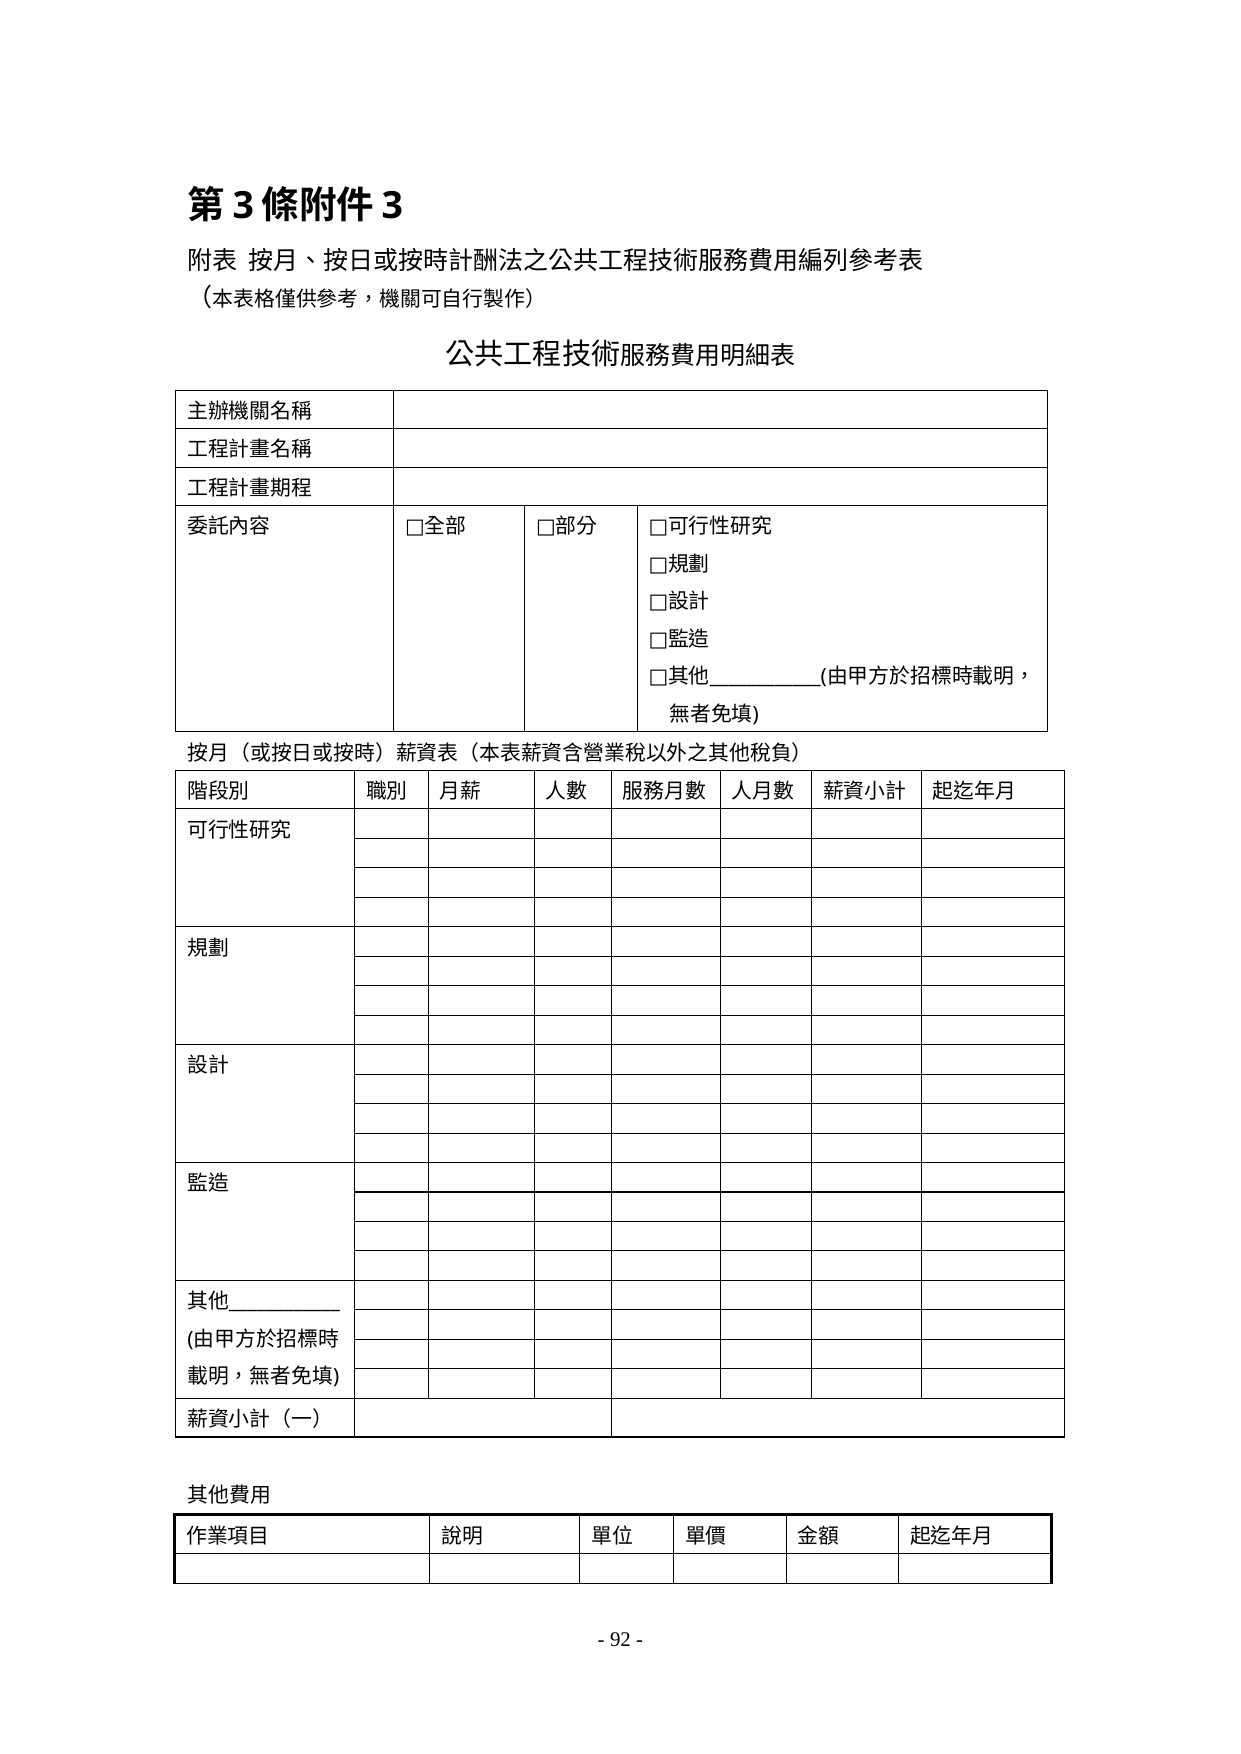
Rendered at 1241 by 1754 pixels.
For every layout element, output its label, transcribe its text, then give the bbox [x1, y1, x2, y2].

table_header 單價 [674, 1516, 786, 1553]
table_cell [355, 839, 428, 867]
table_cell [429, 1163, 534, 1191]
table_cell [812, 1104, 921, 1132]
table_cell [429, 986, 534, 1014]
table_cell [812, 1340, 921, 1368]
table_cell [429, 957, 534, 985]
table_cell [535, 1310, 611, 1339]
table_cell [612, 927, 720, 956]
table_cell [535, 809, 611, 838]
table_cell 可行性研究 [176, 809, 354, 926]
table_cell [176, 1554, 429, 1582]
table_cell [429, 809, 534, 838]
table_cell [429, 1016, 534, 1044]
table_cell [922, 1016, 1064, 1044]
table_cell [429, 1369, 534, 1398]
table_cell [922, 868, 1064, 897]
text 第3條附件3 [187, 164, 1053, 239]
table_header 薪資小計 [812, 771, 921, 808]
table_cell 監造 [176, 1163, 354, 1280]
table_cell [355, 1399, 611, 1436]
table_cell [355, 1340, 428, 1368]
table_cell [580, 1554, 673, 1582]
table_cell [922, 1045, 1064, 1073]
table_cell [429, 1251, 534, 1280]
table_cell [429, 1134, 534, 1162]
table_cell [922, 1310, 1064, 1339]
table_header 作業項目 [176, 1516, 429, 1553]
table_cell [721, 839, 811, 867]
table_cell [535, 1281, 611, 1309]
table_cell [812, 1016, 921, 1044]
table_cell [612, 986, 720, 1014]
table_cell [612, 1134, 720, 1162]
table_cell [355, 986, 428, 1014]
table_cell [535, 898, 611, 926]
table_cell [355, 1281, 428, 1309]
table_cell [429, 1340, 534, 1368]
table_header 月薪 [429, 771, 534, 808]
table_cell [612, 1163, 720, 1191]
table_cell [612, 957, 720, 985]
table_cell □部分 [525, 506, 637, 731]
table_cell [674, 1554, 786, 1582]
table_cell [721, 809, 811, 838]
table_cell [429, 1104, 534, 1132]
table_header 職別 [355, 771, 428, 808]
table_cell [355, 1104, 428, 1132]
table_cell [922, 927, 1064, 956]
table_cell [922, 809, 1064, 838]
table_cell [922, 1104, 1064, 1132]
table_cell [612, 1369, 720, 1398]
table_cell [812, 1045, 921, 1073]
table_cell [612, 1075, 720, 1103]
table_cell [612, 1016, 720, 1044]
table_cell [812, 1163, 921, 1191]
table_cell [429, 927, 534, 956]
text 公共工程技術服務費用明細表 [187, 314, 1053, 389]
table_cell [812, 1281, 921, 1309]
table_cell [922, 1369, 1064, 1398]
table_cell [721, 1251, 811, 1280]
table_cell [812, 1193, 921, 1221]
table_cell [922, 1222, 1064, 1250]
table_cell [812, 898, 921, 926]
table_cell [355, 1310, 428, 1339]
table_cell [355, 1369, 428, 1398]
table_cell □全部 [394, 506, 524, 731]
table_cell [922, 898, 1064, 926]
table_cell [721, 1016, 811, 1044]
table_cell [429, 1222, 534, 1250]
table_cell [721, 1340, 811, 1368]
table_header 主辦機關名稱 [176, 391, 393, 428]
table_cell [535, 1016, 611, 1044]
table_cell [922, 839, 1064, 867]
table_cell [922, 1134, 1064, 1162]
table_cell [812, 986, 921, 1014]
table_cell [812, 1251, 921, 1280]
text 其他費用 [187, 1475, 1053, 1512]
table_cell [429, 1281, 534, 1309]
table_cell [535, 927, 611, 956]
table_cell [612, 839, 720, 867]
table_cell [721, 1281, 811, 1309]
table_cell [535, 1222, 611, 1250]
table_cell [922, 1163, 1064, 1191]
table_cell [721, 898, 811, 926]
table_cell [535, 1193, 611, 1221]
table_cell [612, 1251, 720, 1280]
table_cell [355, 898, 428, 926]
table_cell [535, 1340, 611, 1368]
table_cell [429, 1193, 534, 1221]
table_cell [812, 809, 921, 838]
table_cell [535, 1045, 611, 1073]
table_cell [355, 1045, 428, 1073]
table_cell [355, 868, 428, 897]
table_cell [535, 839, 611, 867]
table_cell [612, 1310, 720, 1339]
table_cell 薪資小計（一） [176, 1399, 354, 1436]
table_cell [535, 957, 611, 985]
table_cell □可行性研究 □規劃 □設計 □監造 □其他____________(由甲方於招標時載明，無者免填) [638, 506, 1047, 731]
table_cell [812, 957, 921, 985]
table_cell [612, 1222, 720, 1250]
table_cell [535, 1251, 611, 1280]
table_cell [922, 1281, 1064, 1309]
table_cell 其他____________(由甲方於招標時載明，無者免填) [176, 1281, 354, 1398]
table_cell [535, 1075, 611, 1103]
table_cell [812, 1369, 921, 1398]
table_cell [429, 1075, 534, 1103]
table_header 起迄年月 [899, 1516, 1050, 1553]
table_cell [922, 986, 1064, 1014]
table_header 人數 [535, 771, 611, 808]
table_cell [612, 898, 720, 926]
table_cell [721, 1104, 811, 1132]
table_cell [721, 1075, 811, 1103]
table_cell [612, 1281, 720, 1309]
table_cell [394, 468, 1047, 505]
table_cell [429, 868, 534, 897]
table_cell [721, 1310, 811, 1339]
table_cell [721, 1369, 811, 1398]
table_cell [355, 1075, 428, 1103]
table_header 起迄年月 [922, 771, 1064, 808]
table_header 單位 [580, 1516, 673, 1553]
table_cell [429, 898, 534, 926]
table_cell 規劃 [176, 927, 354, 1044]
table_cell [535, 986, 611, 1014]
table_cell [429, 1045, 534, 1073]
text 按月（或按日或按時）薪資表（本表薪資含營業稅以外之其他稅負） [187, 732, 1053, 770]
table_header 服務月數 [612, 771, 720, 808]
table_cell [922, 1193, 1064, 1221]
table_cell [922, 1251, 1064, 1280]
table_cell [812, 1310, 921, 1339]
table_cell 工程計畫名稱 [176, 429, 393, 467]
table_cell [612, 868, 720, 897]
table_cell [922, 957, 1064, 985]
table_cell [612, 1045, 720, 1073]
table_cell [535, 1104, 611, 1132]
table_cell [394, 429, 1047, 467]
table_cell [535, 868, 611, 897]
table_cell [612, 809, 720, 838]
table_cell [721, 927, 811, 956]
table_header 階段別 [176, 771, 354, 808]
table_cell [612, 1399, 1064, 1436]
table_cell [612, 1340, 720, 1368]
table_cell [812, 1075, 921, 1103]
table_cell [535, 1369, 611, 1398]
table_cell [787, 1554, 898, 1582]
table_cell 設計 [176, 1045, 354, 1162]
table_cell [355, 927, 428, 956]
table_header [394, 391, 1047, 428]
table_cell [355, 1251, 428, 1280]
table_cell [355, 1193, 428, 1221]
table_cell [355, 1134, 428, 1162]
table_cell [721, 1045, 811, 1073]
text 附表 按月、按日或按時計酬法之公共工程技術服務費用編列參考表 [187, 239, 1053, 277]
table_header 說明 [430, 1516, 579, 1553]
table_cell [429, 1310, 534, 1339]
table_cell [922, 1075, 1064, 1103]
table_cell [430, 1554, 579, 1582]
table_cell [612, 1104, 720, 1132]
table_cell [812, 1134, 921, 1162]
table_cell [812, 1222, 921, 1250]
table_cell [812, 927, 921, 956]
table_header 金額 [787, 1516, 898, 1553]
table_cell [535, 1134, 611, 1162]
table_cell [721, 957, 811, 985]
table_cell [721, 1193, 811, 1221]
table_cell [812, 839, 921, 867]
table_cell 工程計畫期程 [176, 468, 393, 505]
table_cell [922, 1340, 1064, 1368]
table_cell [812, 868, 921, 897]
table_cell [721, 1134, 811, 1162]
table_cell [721, 1222, 811, 1250]
table_cell 委託內容 [176, 506, 393, 731]
table_cell [355, 1222, 428, 1250]
table_cell [355, 1016, 428, 1044]
table_cell [721, 1163, 811, 1191]
table_cell [355, 957, 428, 985]
table_cell [429, 839, 534, 867]
table_cell [721, 986, 811, 1014]
table_cell [535, 1163, 611, 1191]
table_cell [355, 809, 428, 838]
table_cell [721, 868, 811, 897]
table_cell [612, 1193, 720, 1221]
text （本表格僅供參考，機關可自行製作） [187, 277, 1053, 314]
table_cell [899, 1554, 1050, 1582]
table_cell [355, 1163, 428, 1191]
table_header 人月數 [721, 771, 811, 808]
